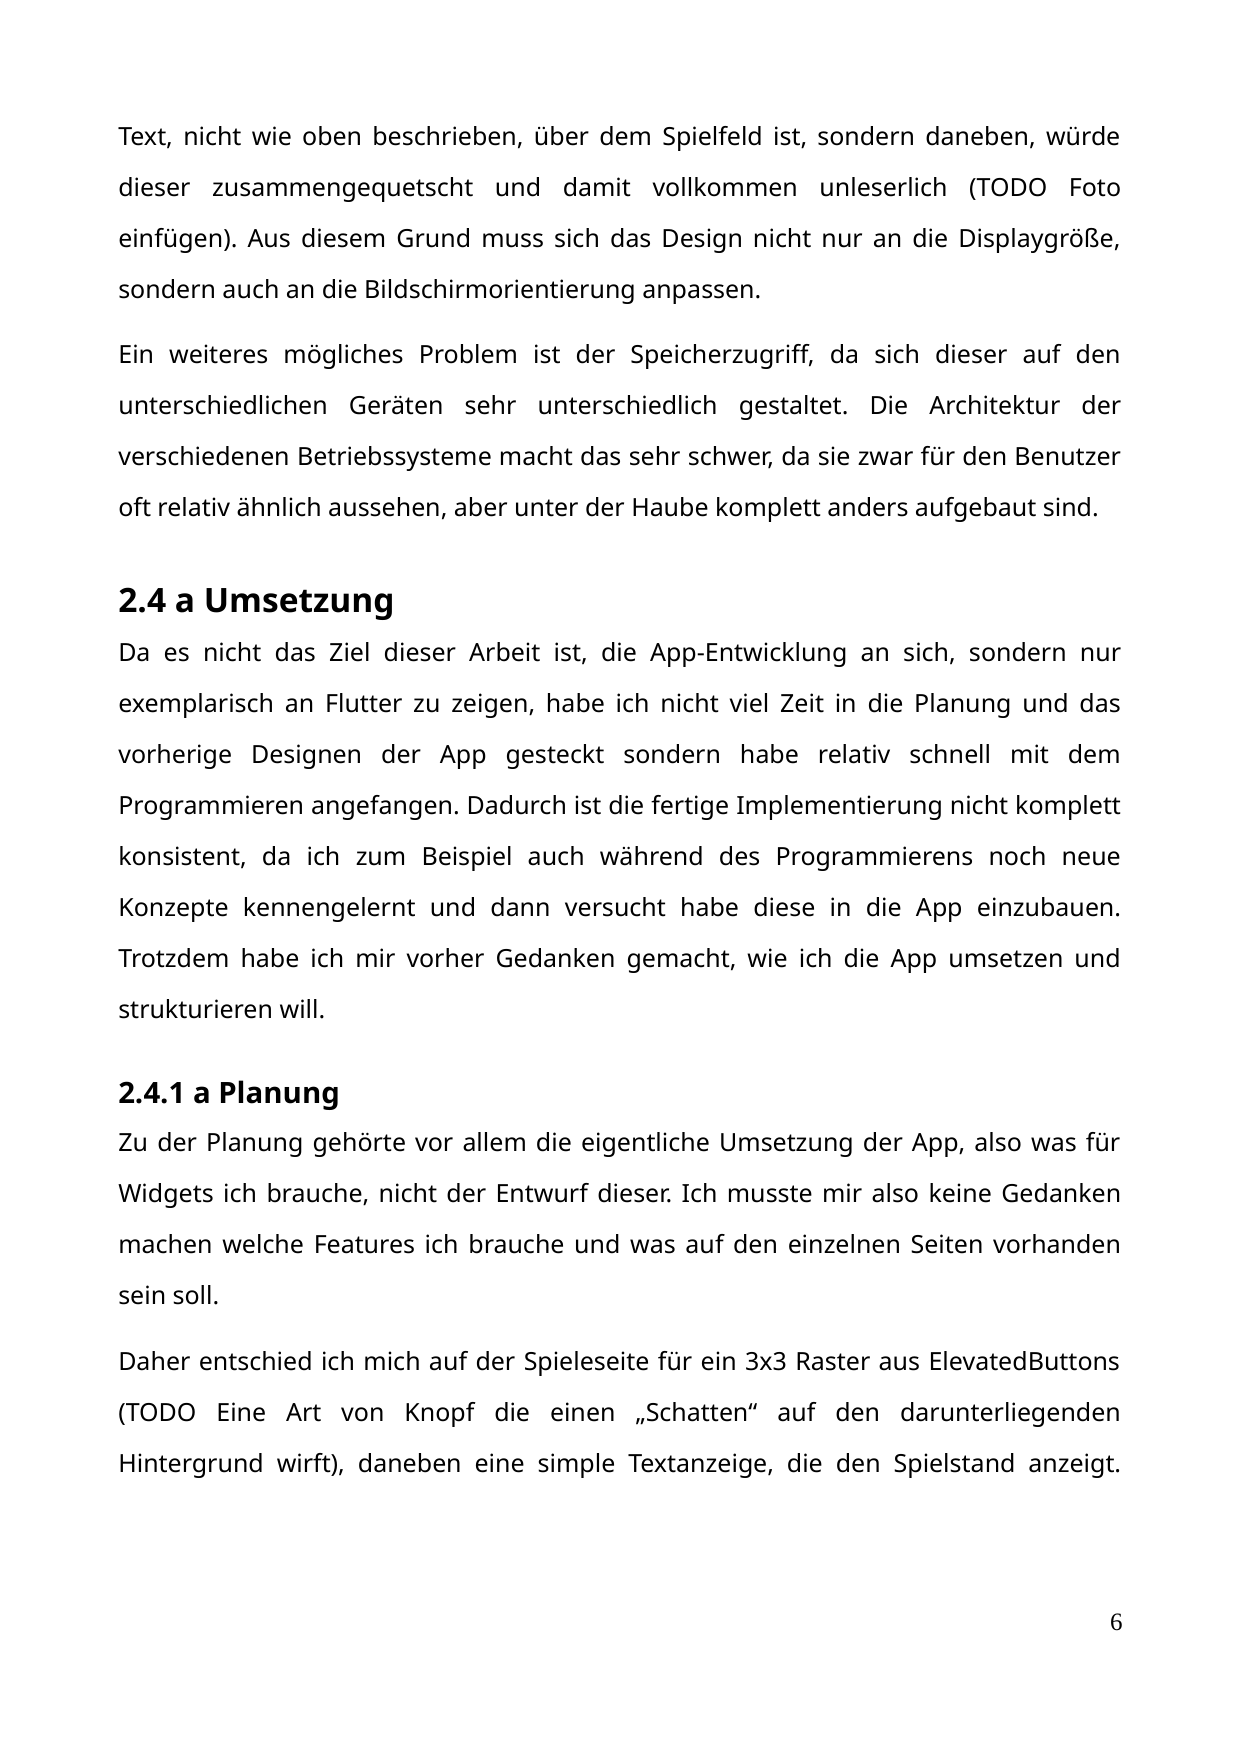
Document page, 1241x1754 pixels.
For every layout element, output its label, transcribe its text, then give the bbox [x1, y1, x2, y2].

subtitle 2.4 a Umsetzung [118, 576, 1122, 622]
text Ein weiteres mögliches Problem ist der Speicherzugriff, da sich dieser auf den unterschiedlichen Geräten sehr unterschiedlich gestaltet. Die Architektur der verschiedenen Betriebssysteme macht das sehr schwer, da sie zwar für den Benutzer oft relativ ähnlich aussehen, aber unter der Haube komplett anders aufgebaut sind. [118, 337, 1122, 524]
subtitle 2.4.1 a Planung [118, 1072, 1122, 1112]
text Zu der Planung gehörte vor allem die eigentliche Umsetzung der App, also was für Widgets ich brauche, nicht der Entwurf dieser. Ich musste mir also keine Gedanken machen welche Features ich brauche und was auf den einzelnen Seiten vorhanden sein soll. [118, 1125, 1122, 1312]
text Text, nicht wie oben beschrieben, über dem Spielfeld ist, sondern daneben, würde dieser zusammengequetscht und damit vollkommen unleserlich (TODO Foto einfügen). Aus diesem Grund muss sich das Design nicht nur an die Displaygröße, sondern auch an die Bildschirmorientierung anpassen. [118, 118, 1122, 305]
text Daher entschied ich mich auf der Spieleseite für ein 3x3 Raster aus ElevatedButtons (TODO Eine Art von Knopf die einen „Schatten“ auf den darunterliegenden Hintergrund wirft), daneben eine simple Textanzeige, die den Spielstand anzeigt. [118, 1343, 1122, 1479]
text Da es nicht das Ziel dieser Arbeit ist, die App-Entwicklung an sich, sondern nur exemplarisch an Flutter zu zeigen, habe ich nicht viel Zeit in die Planung und das vorherige Designen der App gesteckt sondern habe relativ schnell mit dem Programmieren angefangen. Dadurch ist die fertige Implementierung nicht komplett konsistent, da ich zum Beispiel auch während des Programmierens noch neue Konzepte kennengelernt und dann versucht habe diese in die App einzubauen. Trotzdem habe ich mir vorher Gedanken gemacht, wie ich die App umsetzen und strukturieren will. [118, 635, 1122, 1026]
